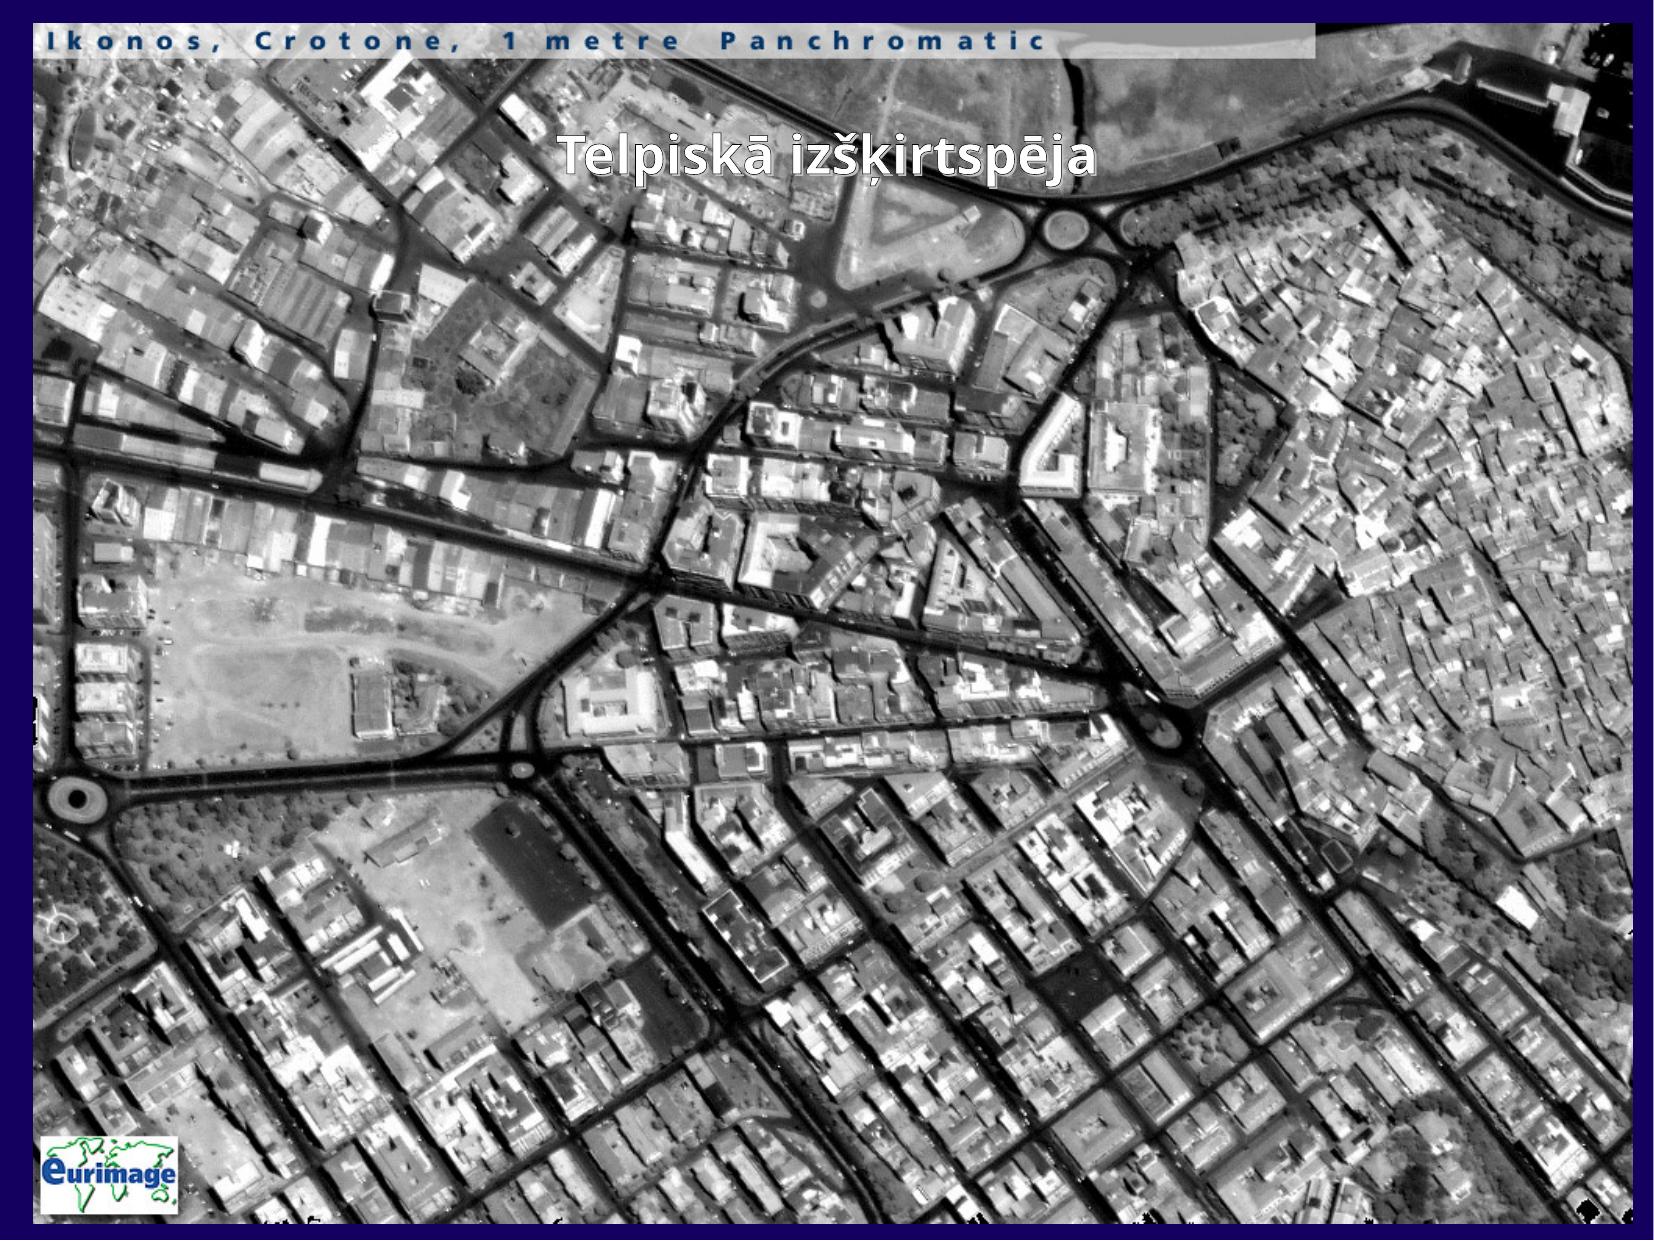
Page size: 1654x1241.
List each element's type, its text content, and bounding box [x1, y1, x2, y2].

picture [33, 23, 1633, 1224]
title Telpiskā izšķirtspēja [82, 49, 1571, 257]
